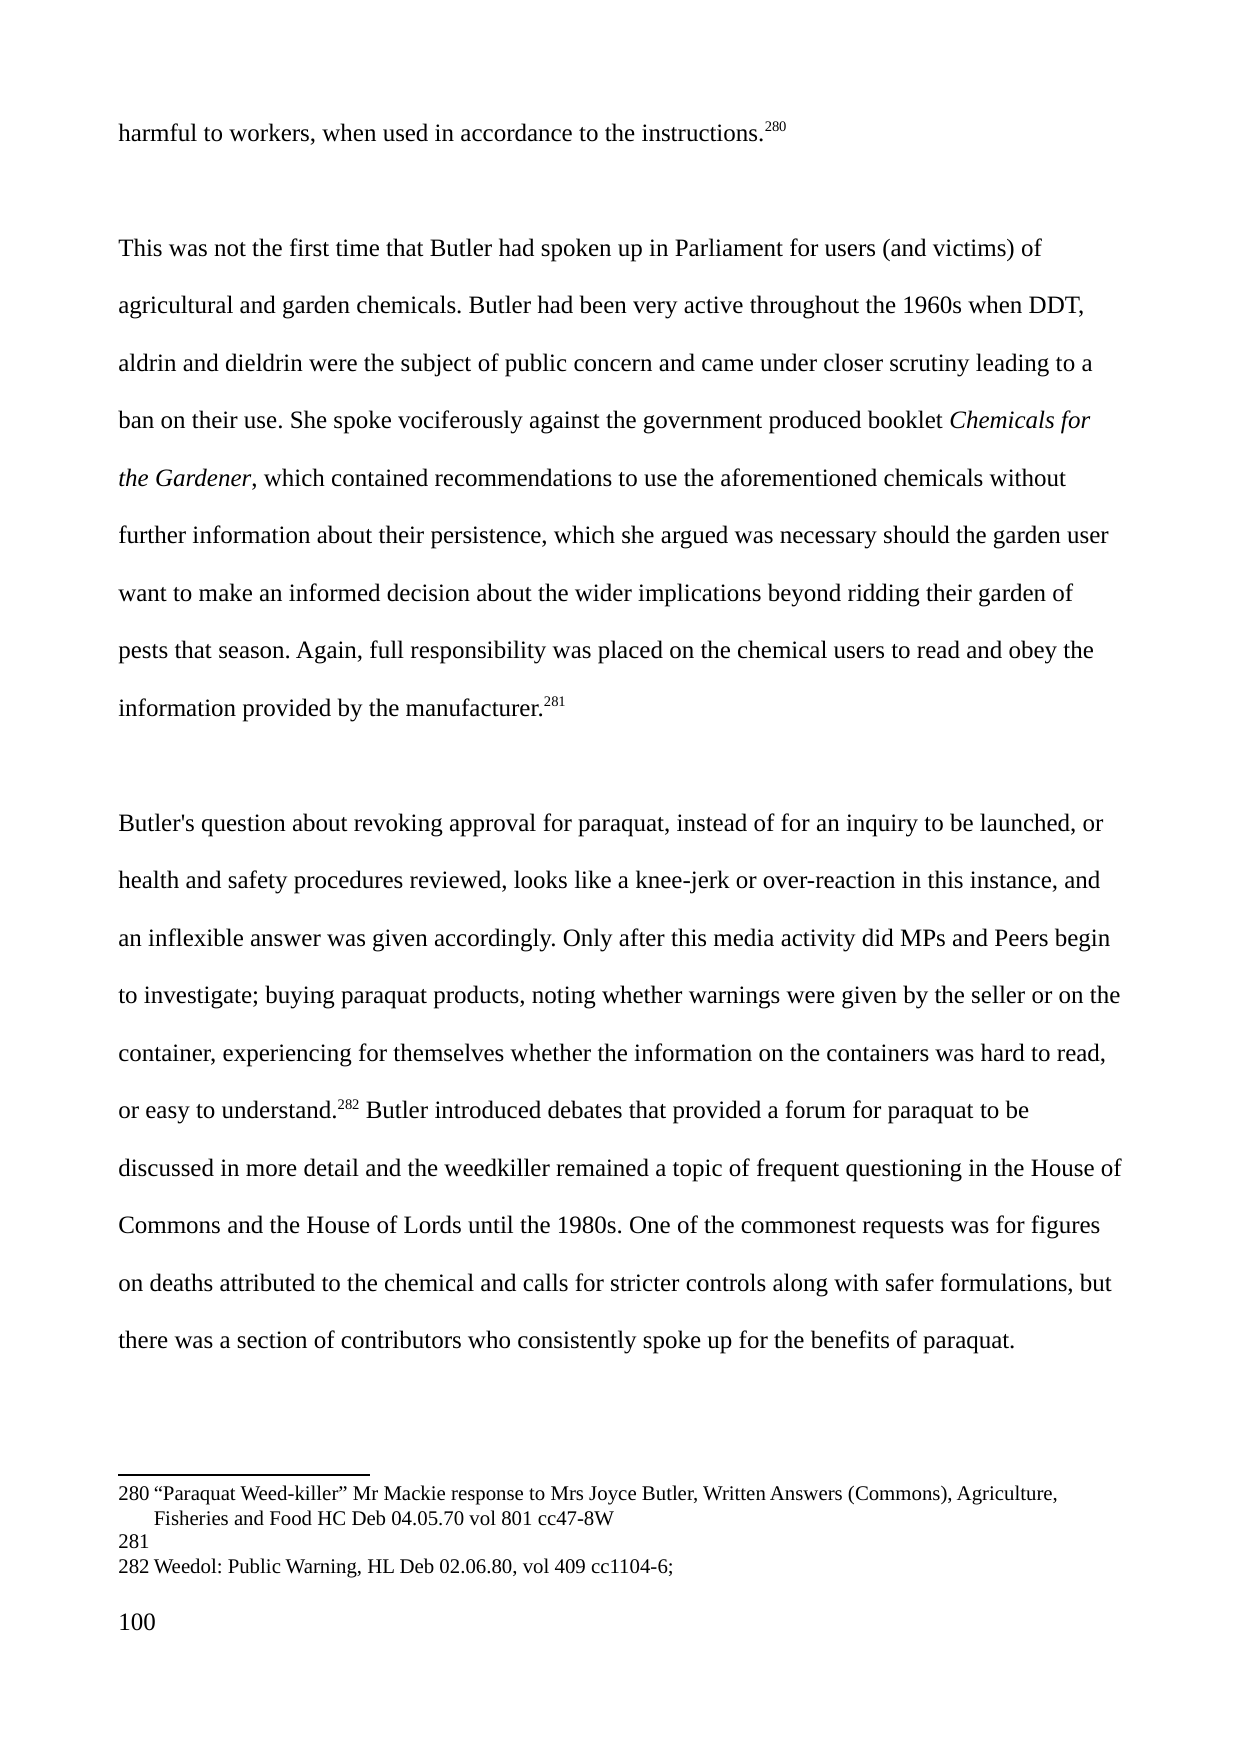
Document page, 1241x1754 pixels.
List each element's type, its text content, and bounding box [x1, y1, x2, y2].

text harmful to workers, when used in accordance to the instructions. [118, 118, 1122, 147]
text Butler's question about revoking approval for paraquat, instead of for an inquiry to be launched, or health and safety procedures reviewed, looks like a knee-jerk or over-reaction in this instance, and an inflexible answer was given accordingly. Only after this media activity did MPs and Peers begin to investigate; buying paraquat products, noting whether warnings were given by the seller or on the container, experiencing for themselves whether the information on the containers was hard to read, or easy to understand. Butler introduced debates that provided a forum for paraquat to be discussed in more detail and the weedkiller remained a topic of frequent questioning in the House of Commons and the House of Lords until the 1980s. One of the commonest requests was for figures on deaths attributed to the chemical and calls for stricter controls along with safer formulations, but there was a section of contributors who consistently spoke up for the benefits of paraquat. [118, 808, 1122, 1354]
text “Paraquat Weed-killer” Mr Mackie response to Mrs Joyce Butler, Written Answers (Commons), Agriculture, Fisheries and Food HC Deb 04.05.70 vol 801 cc47-8W [118, 1481, 1122, 1529]
text This was not the first time that Butler had spoken up in Parliament for users (and victims) of agricultural and garden chemicals. Butler had been very active throughout the 1960s when DDT, aldrin and dieldrin were the subject of public concern and came under closer scrutiny leading to a ban on their use. She spoke vociferously against the government produced booklet Chemicals for the Gardener, which contained recommendations to use the aforementioned chemicals without further information about their persistence, which she argued was necessary should the garden user want to make an informed decision about the wider implications beyond ridding their garden of pests that season. Again, full responsibility was placed on the chemical users to read and obey the information provided by the manufacturer. [118, 233, 1122, 722]
text Weedol: Public Warning, HL Deb 02.06.80, vol 409 cc1104-6; [118, 1553, 1122, 1578]
